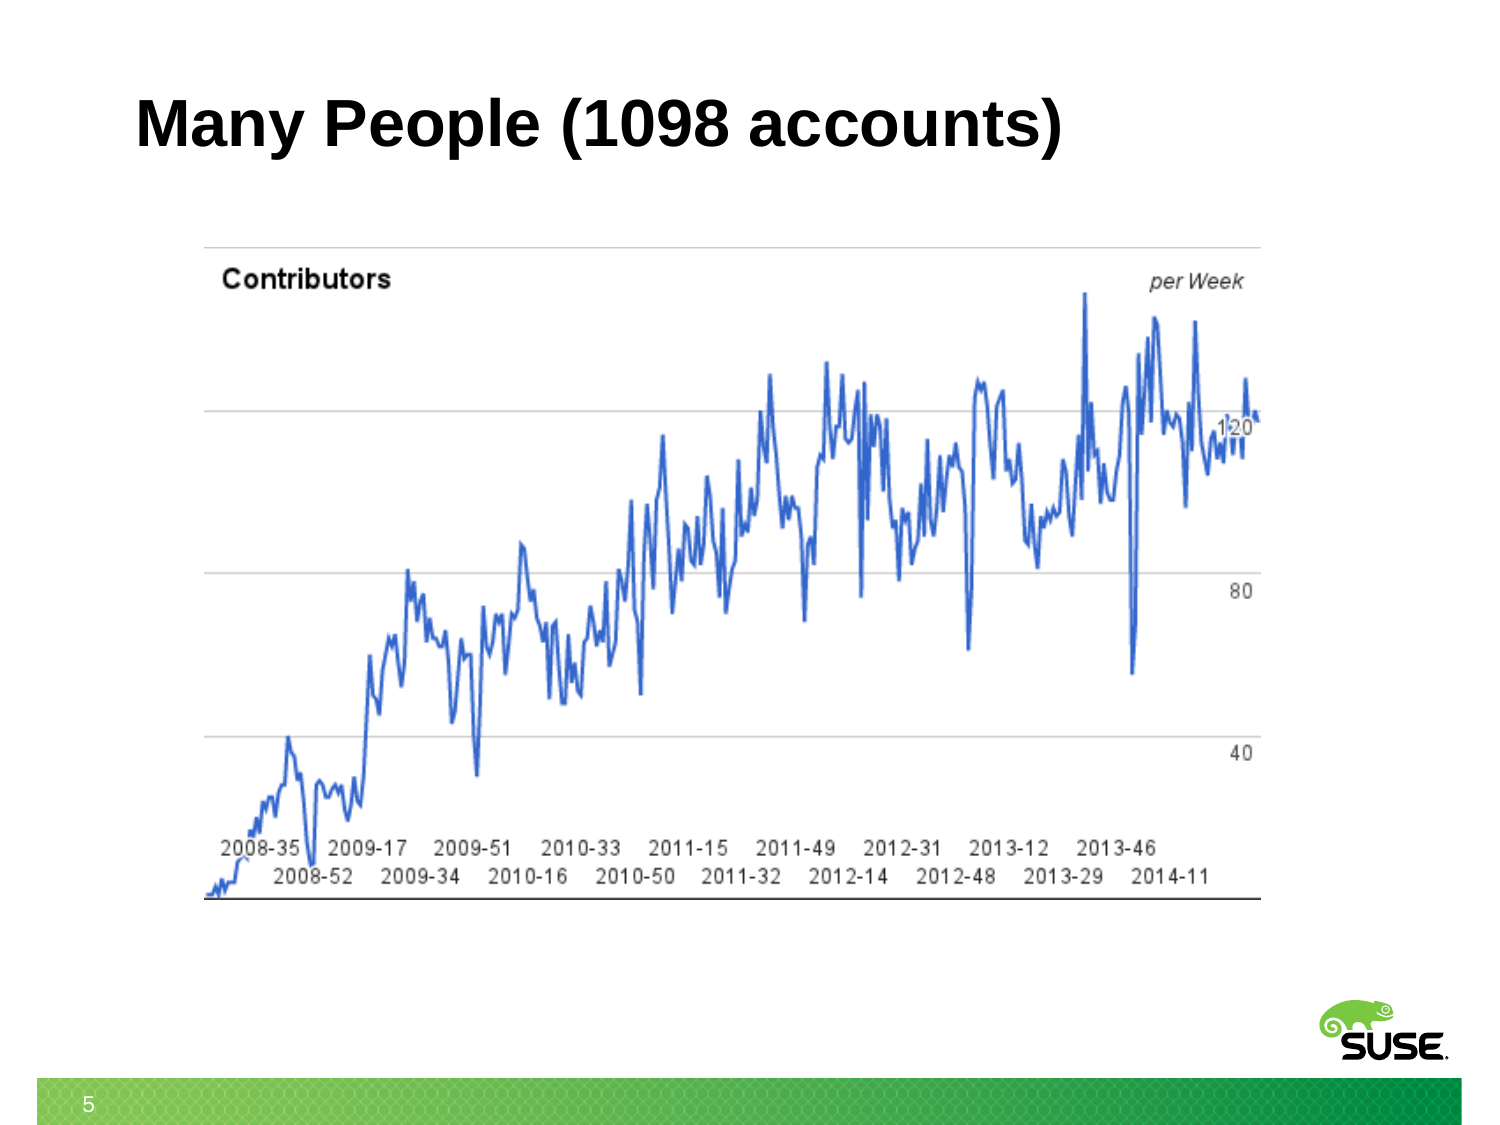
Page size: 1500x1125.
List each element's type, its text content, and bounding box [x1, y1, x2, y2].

title Many People (1098 accounts) [135, 41, 1372, 204]
picture [37, 1078, 1462, 1125]
picture [204, 247, 1261, 901]
